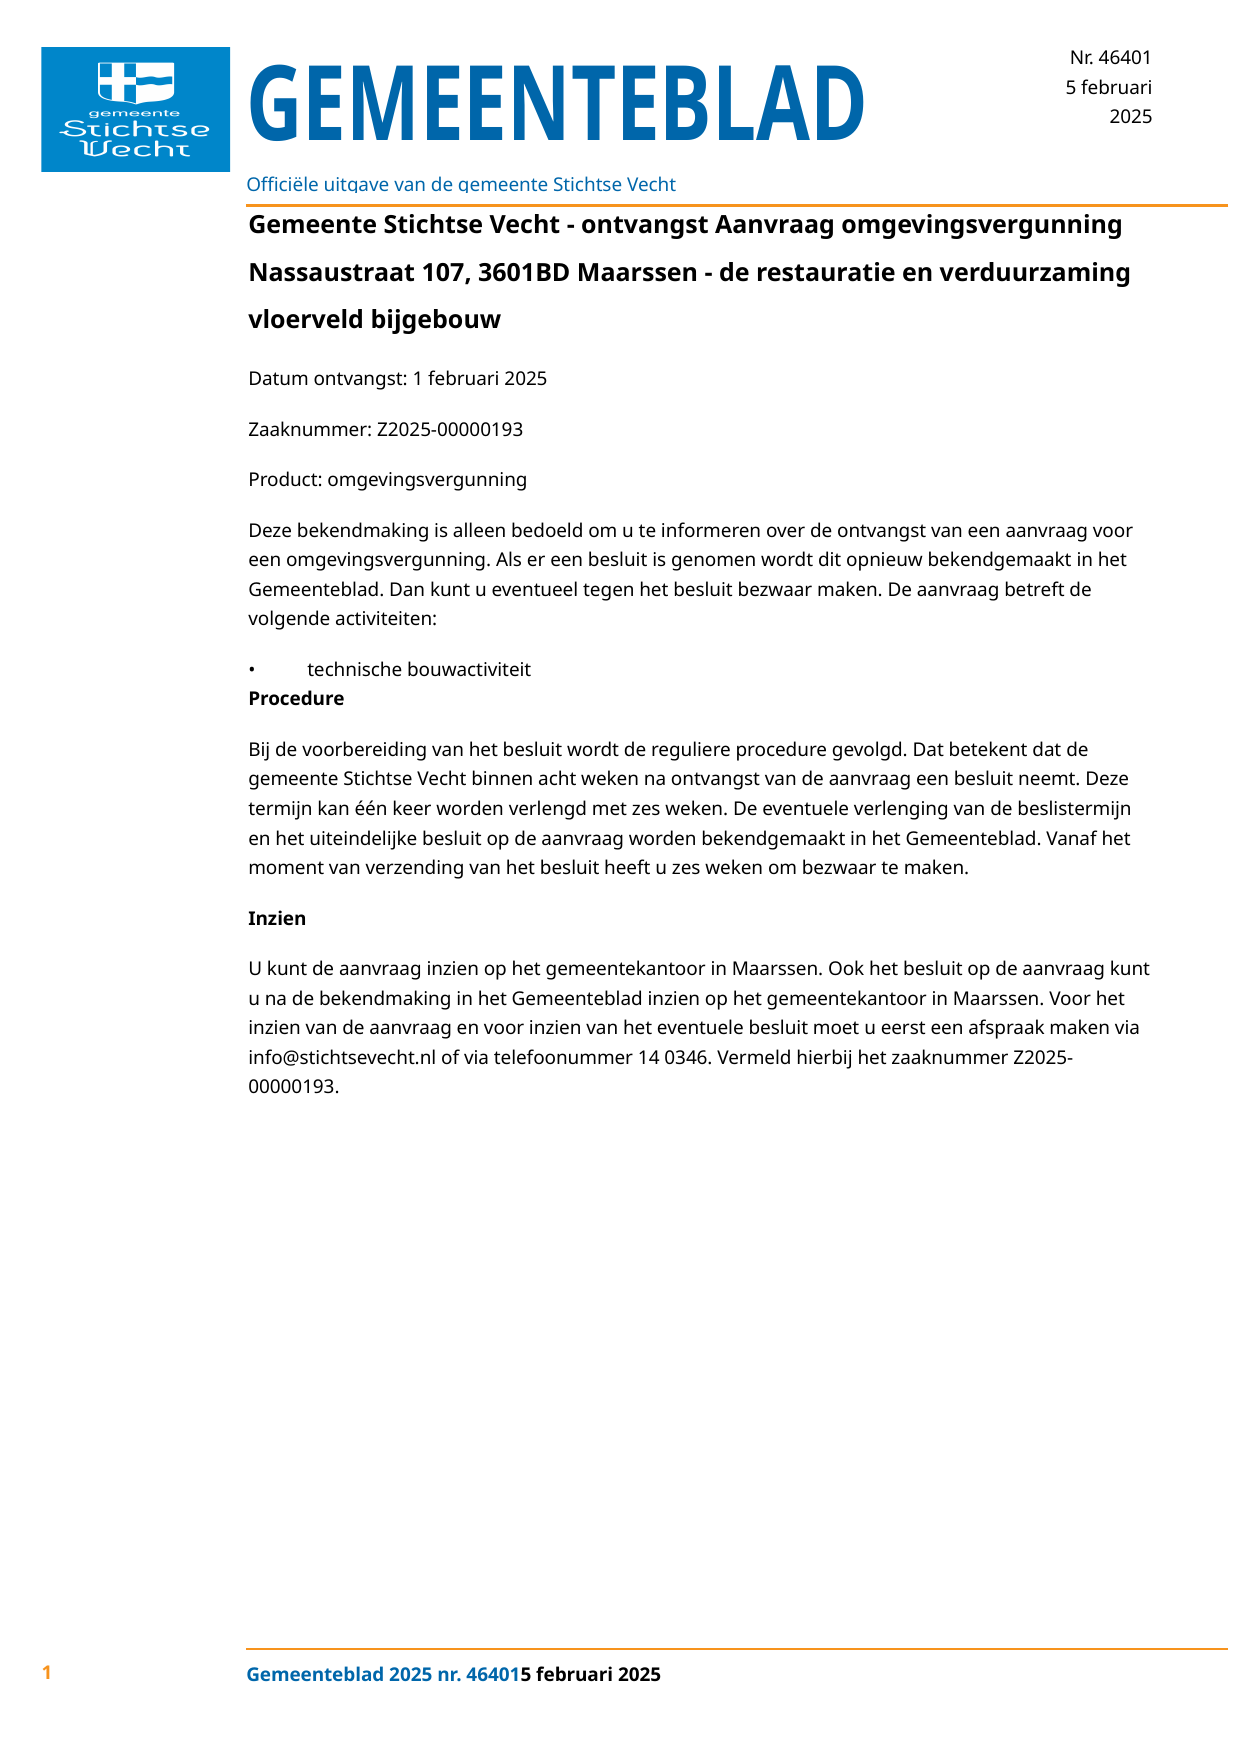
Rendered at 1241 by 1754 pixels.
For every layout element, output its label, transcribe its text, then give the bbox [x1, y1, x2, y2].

text Inzien [248, 905, 1152, 930]
text Datum ontvangst: 1 februari 2025 [248, 366, 1152, 391]
text Zaaknummer: Z2025-00000193 [248, 416, 1152, 442]
text Deze bekendmaking is alleen bedoeld om u te informeren over de ontvangst van een aanvraag voor een omgevingsvergunning. Als er een besluit is genomen wordt dit opnieuw bekendgemaakt in het Gemeenteblad. Dan kunt u eventueel tegen het besluit bezwaar maken. De aanvraag betreft de volgende activiteiten: [248, 517, 1152, 631]
picture [137, 63, 174, 103]
text U kunt de aanvraag inzien op het gemeentekantoor in Maarssen. Ook het besluit op de aanvraag kunt u na de bekendmaking in het Gemeenteblad inzien op het gemeentekantoor in Maarssen. Voor het inzien van de aanvraag en voor inzien van het eventuele besluit moet u eerst een afspraak maken via info@stichtsevecht.nl of via telefoonummer 14 0346. Vermeld hierbij het zaaknummer Z2025-00000193. [248, 955, 1152, 1099]
text Product: omgevingsvergunning [248, 466, 1152, 492]
text Bij de voorbereiding van het besluit wordt de reguliere procedure gevolgd. Dat betekent dat de gemeente Stichtse Vecht binnen acht weken na ontvangst van de aanvraag een besluit neemt. Deze termijn kan één keer worden verlengd met zes weken. De eventuele verlenging van de beslistermijn en het uiteindelijke besluit op de aanvraag worden bekendgemaakt in het Gemeenteblad. Vanaf het moment van verzending van het besluit heeft u zes weken om bezwaar te maken. [248, 736, 1152, 880]
text Gemeente Stichtse Vecht - ontvangst Aanvraag omgevingsvergunning Nassaustraat 107, 3601BD Maarssen - de restauratie en verduurzaming vloerveld bijgebouw [248, 207, 1152, 336]
list technische bouwactiviteit [248, 656, 1152, 682]
text Procedure [248, 686, 1152, 711]
picture [99, 63, 135, 101]
